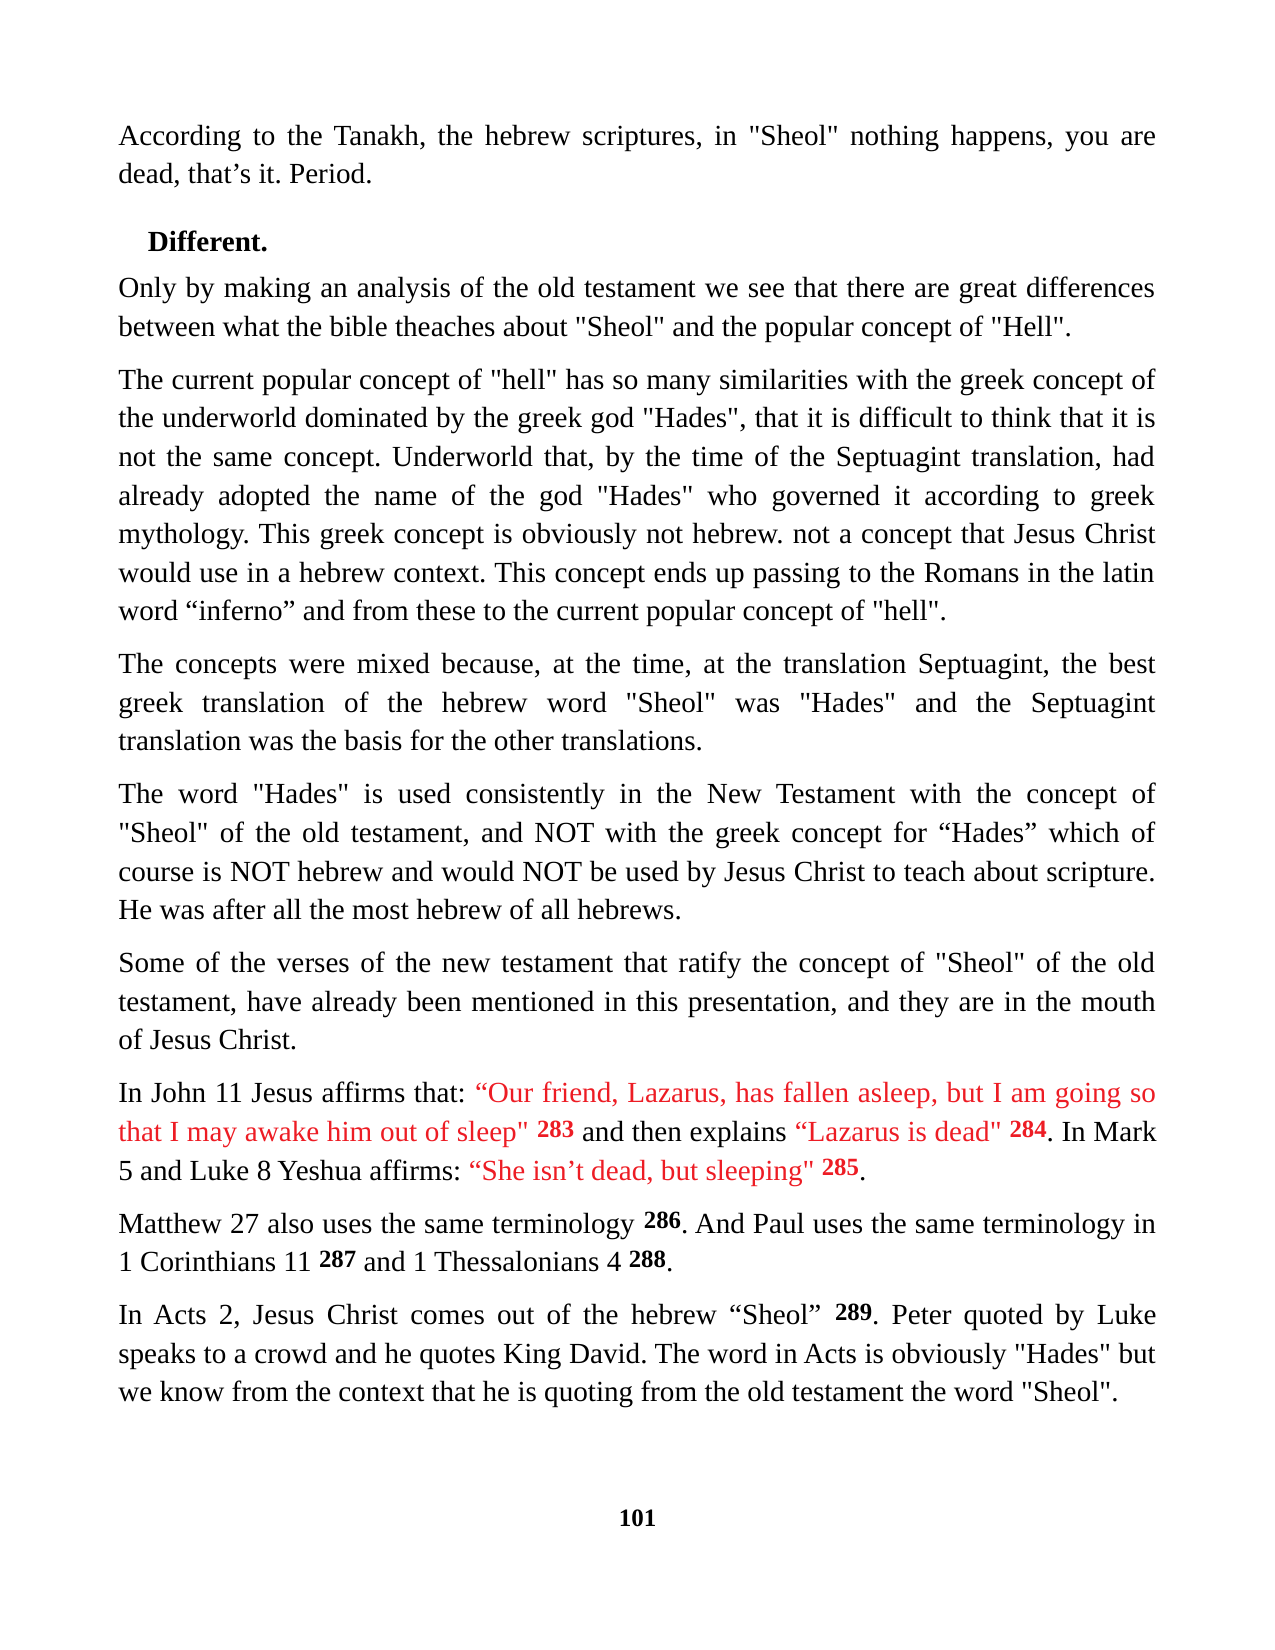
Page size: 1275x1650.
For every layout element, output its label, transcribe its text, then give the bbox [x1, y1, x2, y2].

text Matthew 27 also uses the same terminology . And Paul uses the same terminology in 1 Corinthians 11 and 1 Thessalonians 4 . [118, 1206, 1157, 1278]
text According to the Tanakh, the hebrew scriptures, in "Sheol" nothing happens, you are dead, that’s it. Period. [118, 118, 1157, 190]
text The current popular concept of "hell" has so many similarities with the greek concept of the underworld dominated by the greek god "Hades", that it is difficult to think that it is not the same concept. Underworld that, by the time of the Septuagint translation, had already adopted the name of the god "Hades" who governed it according to greek mythology. This greek concept is obviously not hebrew. not a concept that Jesus Christ would use in a hebrew context. This concept ends up passing to the Romans in the latin word “inferno” and from these to the current popular concept of "hell". [118, 362, 1157, 627]
text The word "Hades" is used consistently in the New Testament with the concept of "Sheol" of the old testament, and NOT with the greek concept for “Hades” which of course is NOT hebrew and would NOT be used by Jesus Christ to teach about scripture. He was after all the most hebrew of all hebrews. [118, 777, 1157, 926]
text In John 11 Jesus affirms that: “Our friend, Lazarus, has fallen asleep, but I am going so that I may awake him out of sleep" and then explains “Lazarus is dead" . In Mark 5 and Luke 8 Yeshua affirms: “She isn’t dead, but sleeping" . [118, 1076, 1157, 1186]
text Only by making an analysis of the old testament we see that there are great differences between what the bible theaches about "Sheol" and the popular concept of "Hell". [118, 270, 1157, 342]
subtitle Different. [148, 224, 1157, 258]
text In Acts 2, Jesus Christ comes out of the hebrew “Sheol” . Peter quoted by Luke speaks to a crowd and he quotes King David. The word in Acts is obviously "Hades" but we know from the context that he is quoting from the old testament the word "Sheol". [118, 1297, 1157, 1408]
text Some of the verses of the new testament that ratify the concept of "Sheol" of the old testament, have already been mentioned in this presentation, and they are in the mouth of Jesus Christ. [118, 945, 1157, 1056]
text The concepts were mixed because, at the time, at the translation Septuagint, the best greek translation of the hebrew word "Sheol" was "Hades" and the Septuagint translation was the basis for the other translations. [118, 646, 1157, 757]
